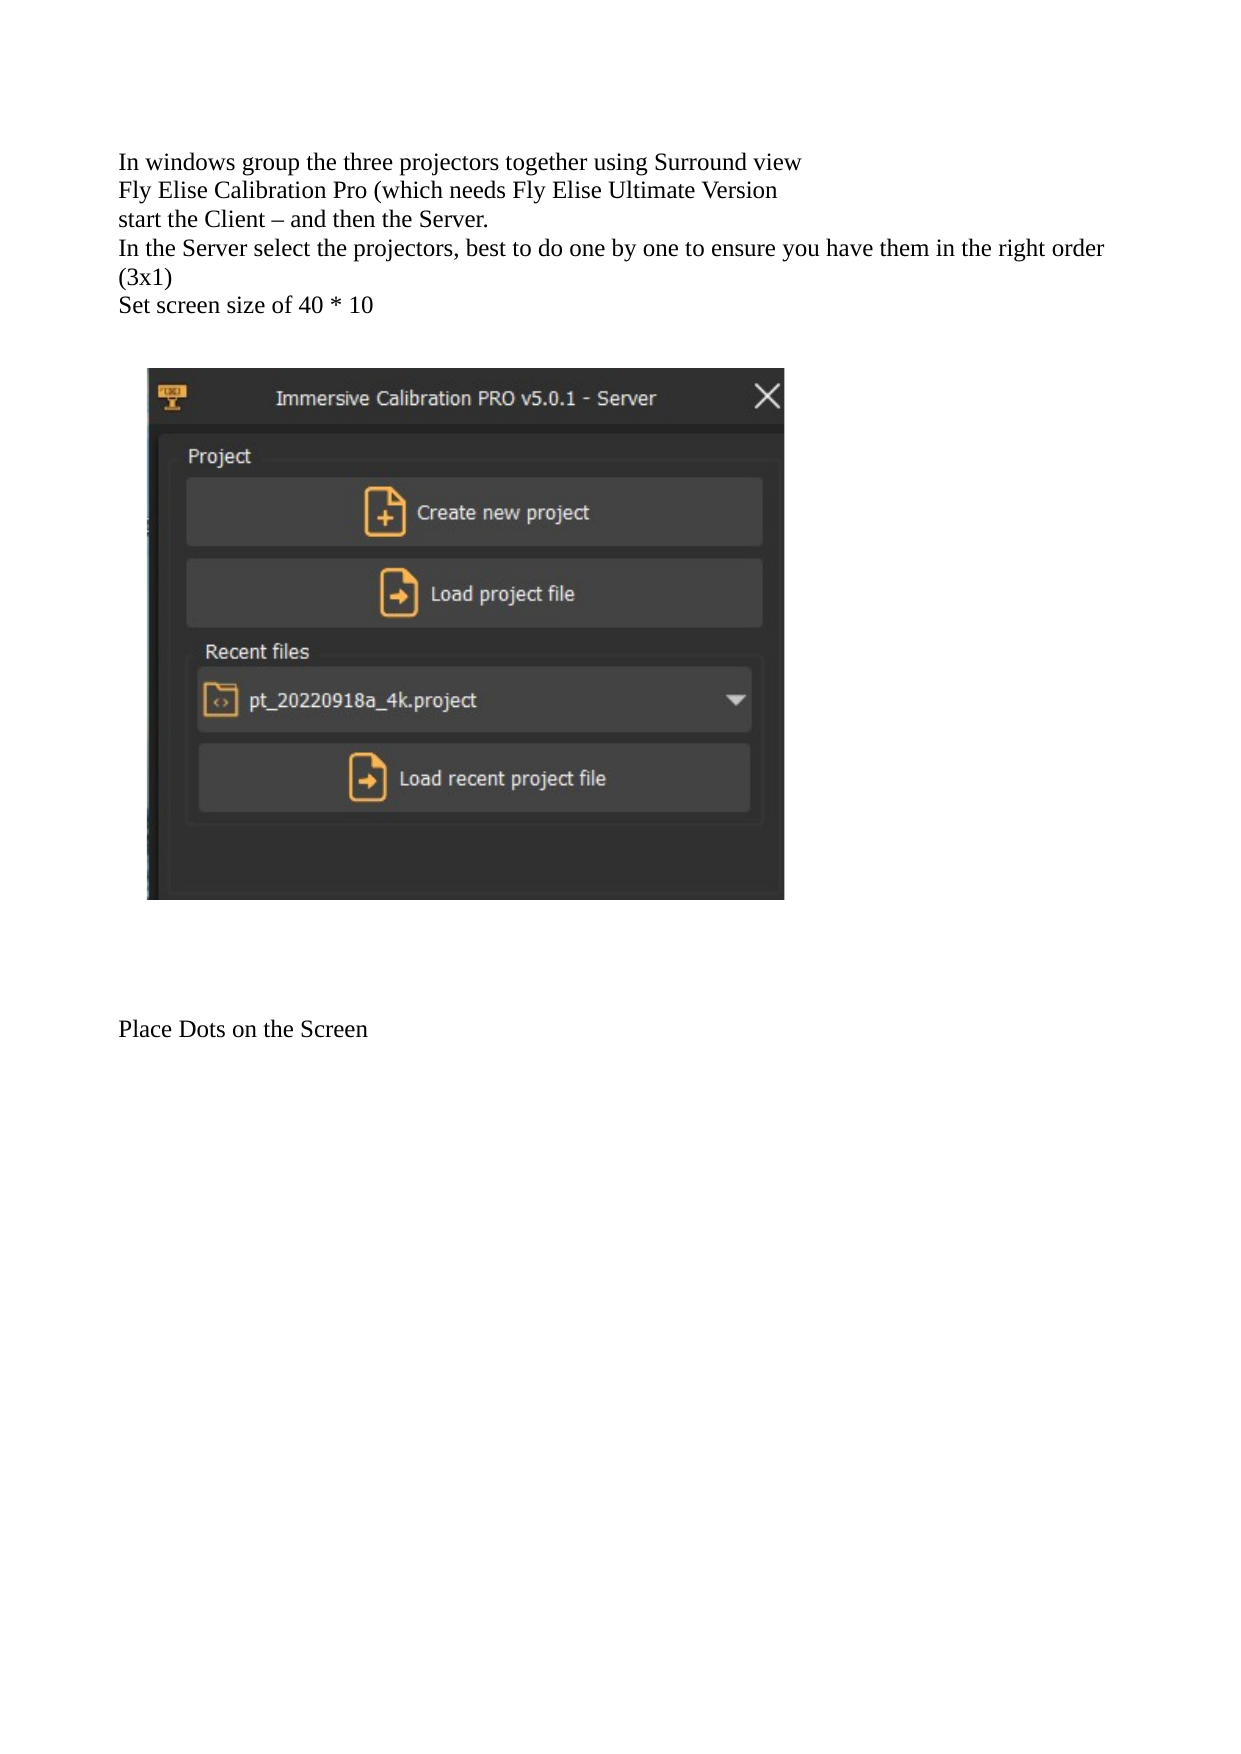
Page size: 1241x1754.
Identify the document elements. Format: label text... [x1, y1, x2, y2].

picture [146, 368, 785, 900]
text Set screen size of 40 * 10 [118, 291, 1122, 319]
text start the Client – and then the Server. [118, 204, 1122, 233]
text Place Dots on the Screen [118, 1014, 1122, 1043]
text Fly Elise Calibration Pro (which needs Fly Elise Ultimate Version [118, 176, 1122, 204]
text In the Server select the projectors, best to do one by one to ensure you have them in the right order (3x1) [118, 233, 1122, 291]
text In windows group the three projectors together using Surround view [118, 147, 1122, 176]
